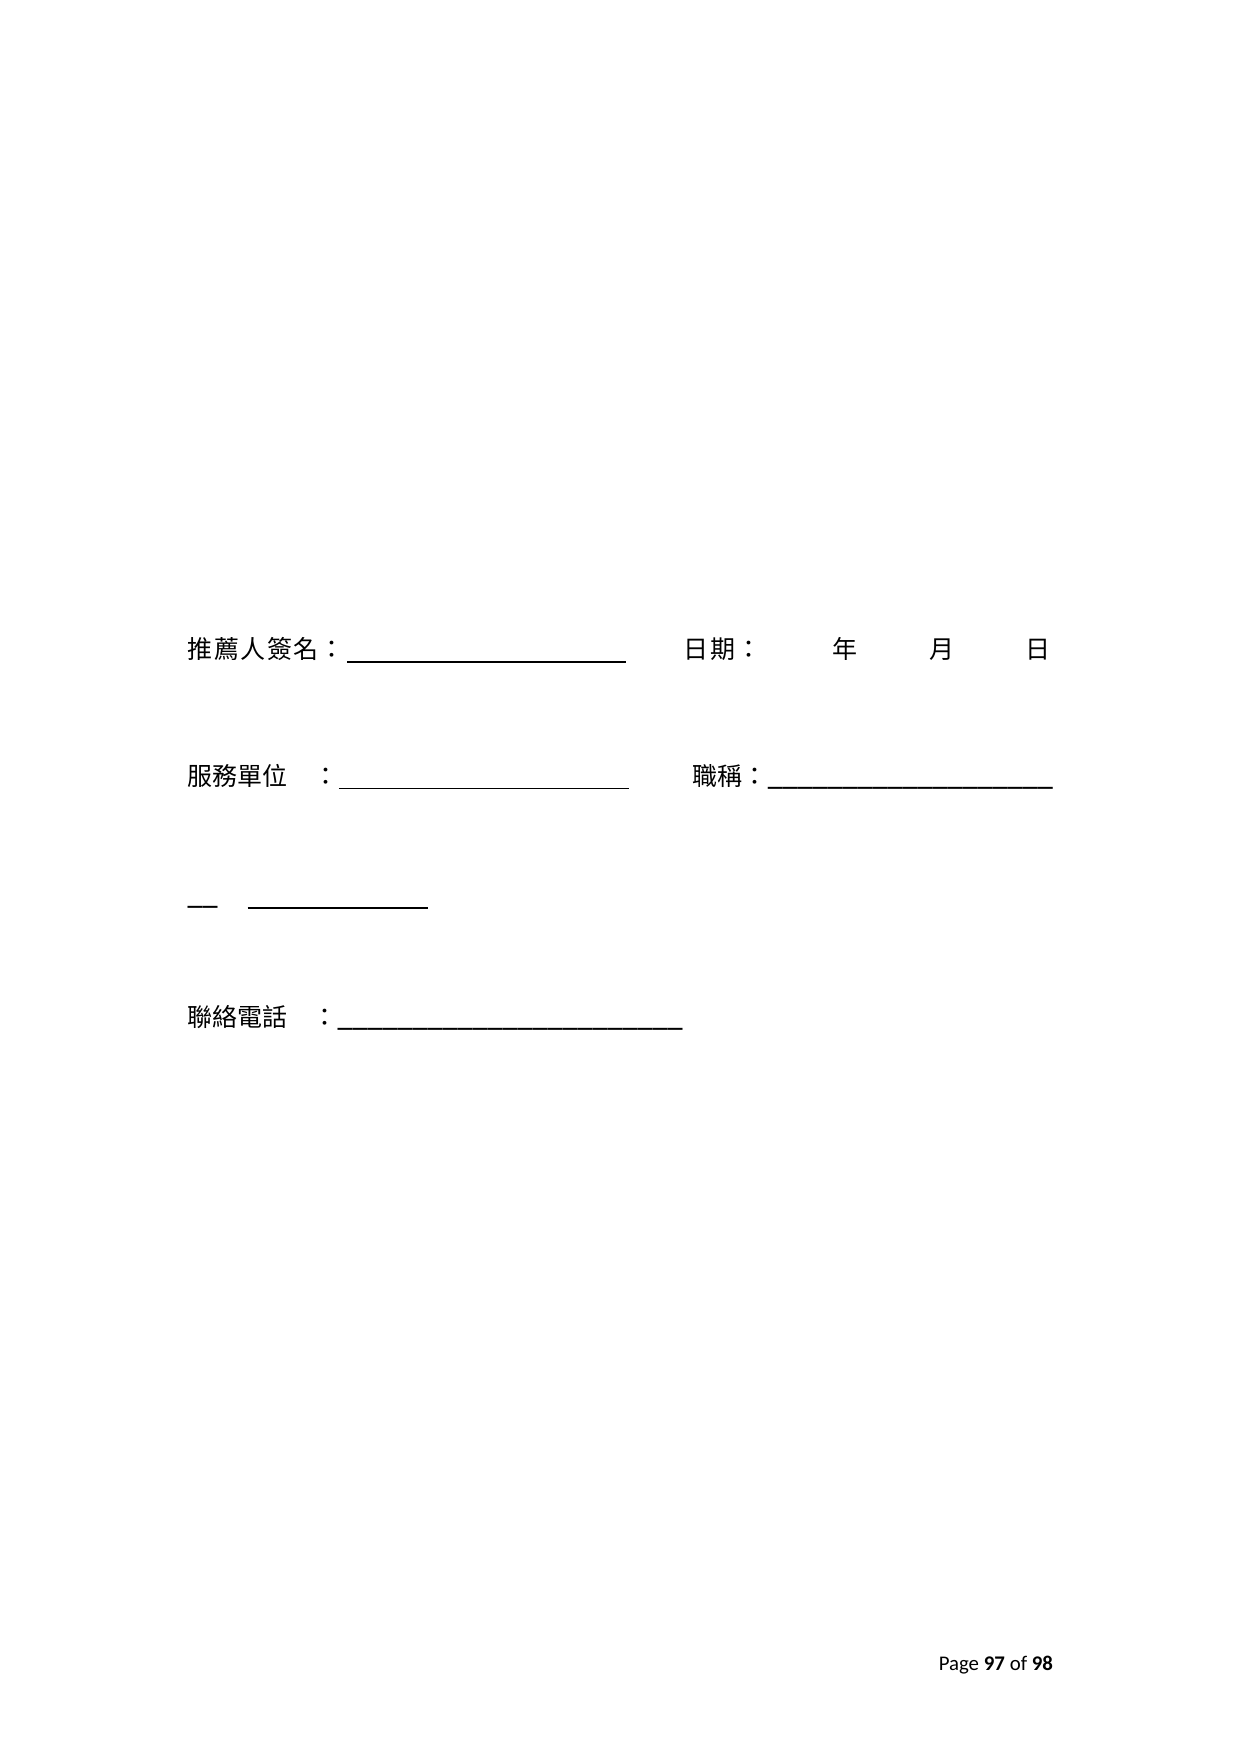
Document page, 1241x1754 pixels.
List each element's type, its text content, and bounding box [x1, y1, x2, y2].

text 聯絡電話 ：_______________________ [187, 997, 1053, 1033]
text 推薦人簽名： 日期： 年 月 日 服務單位 ： 職稱：_____________________ [187, 630, 1053, 912]
